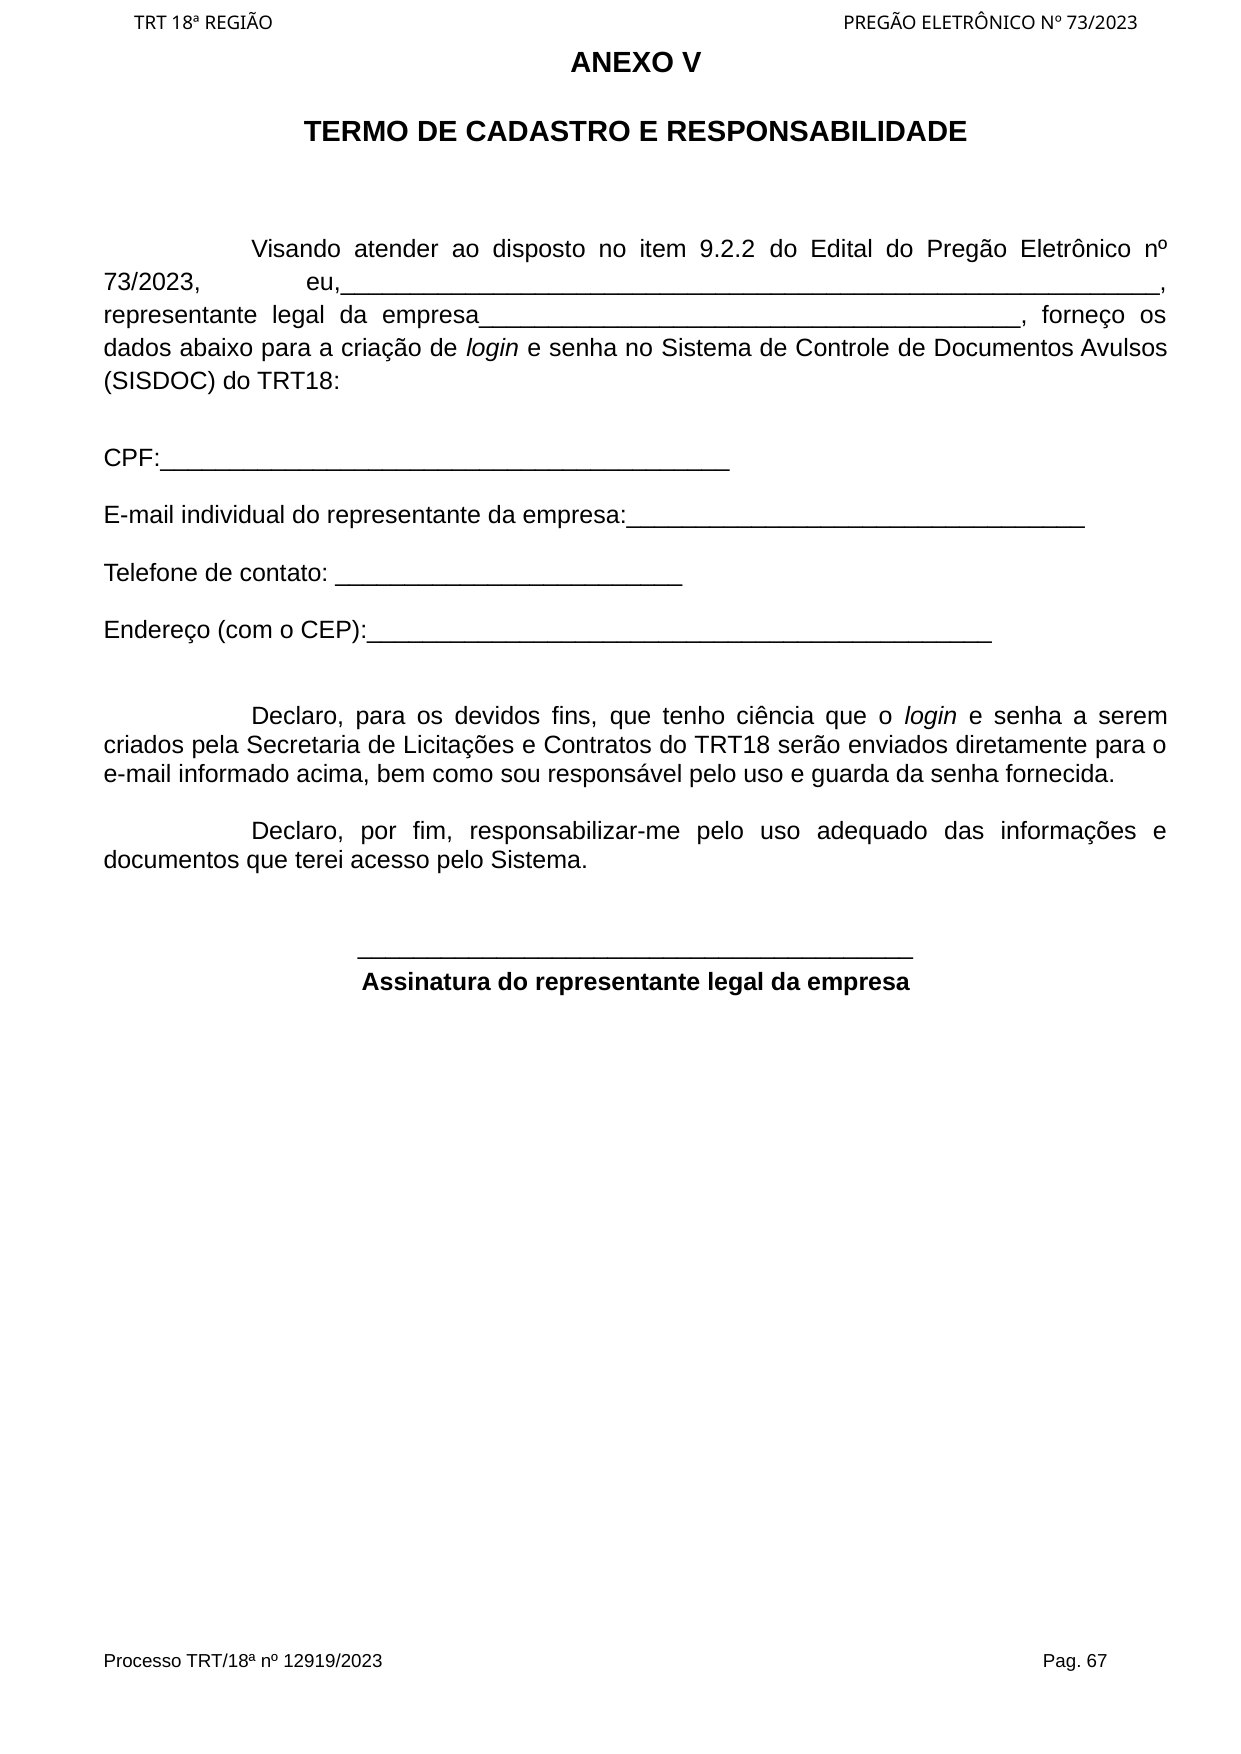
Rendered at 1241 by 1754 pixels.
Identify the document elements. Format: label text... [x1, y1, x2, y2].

text Declaro, por fim, responsabilizar-me pelo uso adequado das informações e documentos que terei acesso pelo Sistema. [103, 816, 1168, 874]
text Visando atender ao disposto no item 9.2.2 do Edital do Pregão Eletrônico nº 73/2023, eu,___________________________________________________________, representante legal da empresa_______________________________________, forneço os dados abaixo para a criação de login e senha no Sistema de Controle de Documentos Avulsos (SISDOC) do TRT18: [103, 234, 1168, 395]
text ________________________________________ [103, 931, 1168, 960]
text Endereço (com o CEP):_____________________________________________ [103, 615, 1168, 644]
text CPF:_________________________________________ [103, 442, 1168, 471]
text Telefone de contato: _________________________ [103, 557, 1168, 586]
text Declaro, para os devidos fins, que tenho ciência que o login e senha a serem criados pela Secretaria de Licitações e Contratos do TRT18 serão enviados diretamente para o e-mail informado acima, bem como sou responsável pelo uso e guarda da senha fornecida. [103, 701, 1168, 787]
text E-mail individual do representante da empresa:_________________________________ [103, 500, 1168, 529]
text ANEXO V [103, 45, 1168, 79]
text TERMO DE CADASTRO E RESPONSABILIDADE [103, 114, 1168, 148]
text Assinatura do representante legal da empresa [103, 960, 1168, 995]
